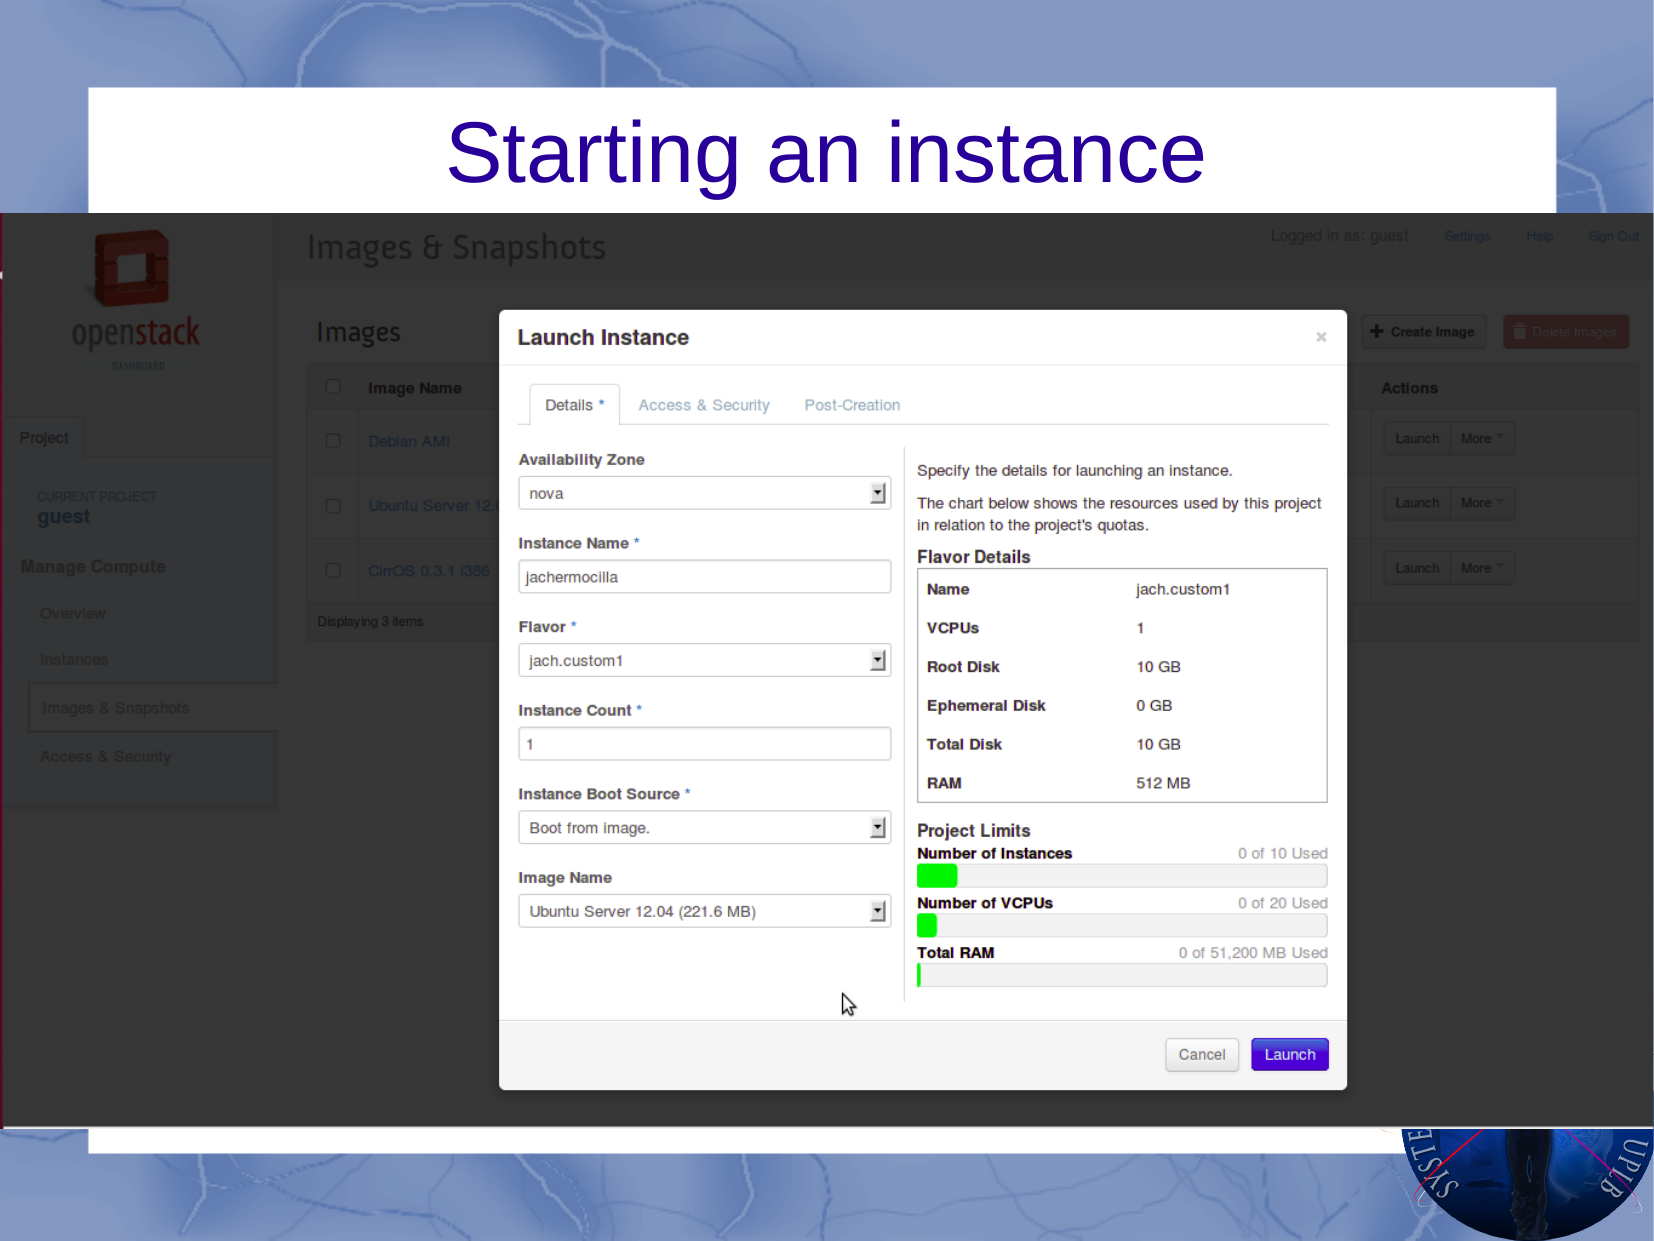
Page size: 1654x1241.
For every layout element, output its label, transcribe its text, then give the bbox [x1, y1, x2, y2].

title Starting an instance [82, 49, 1571, 213]
picture [0, 0, 1654, 1241]
